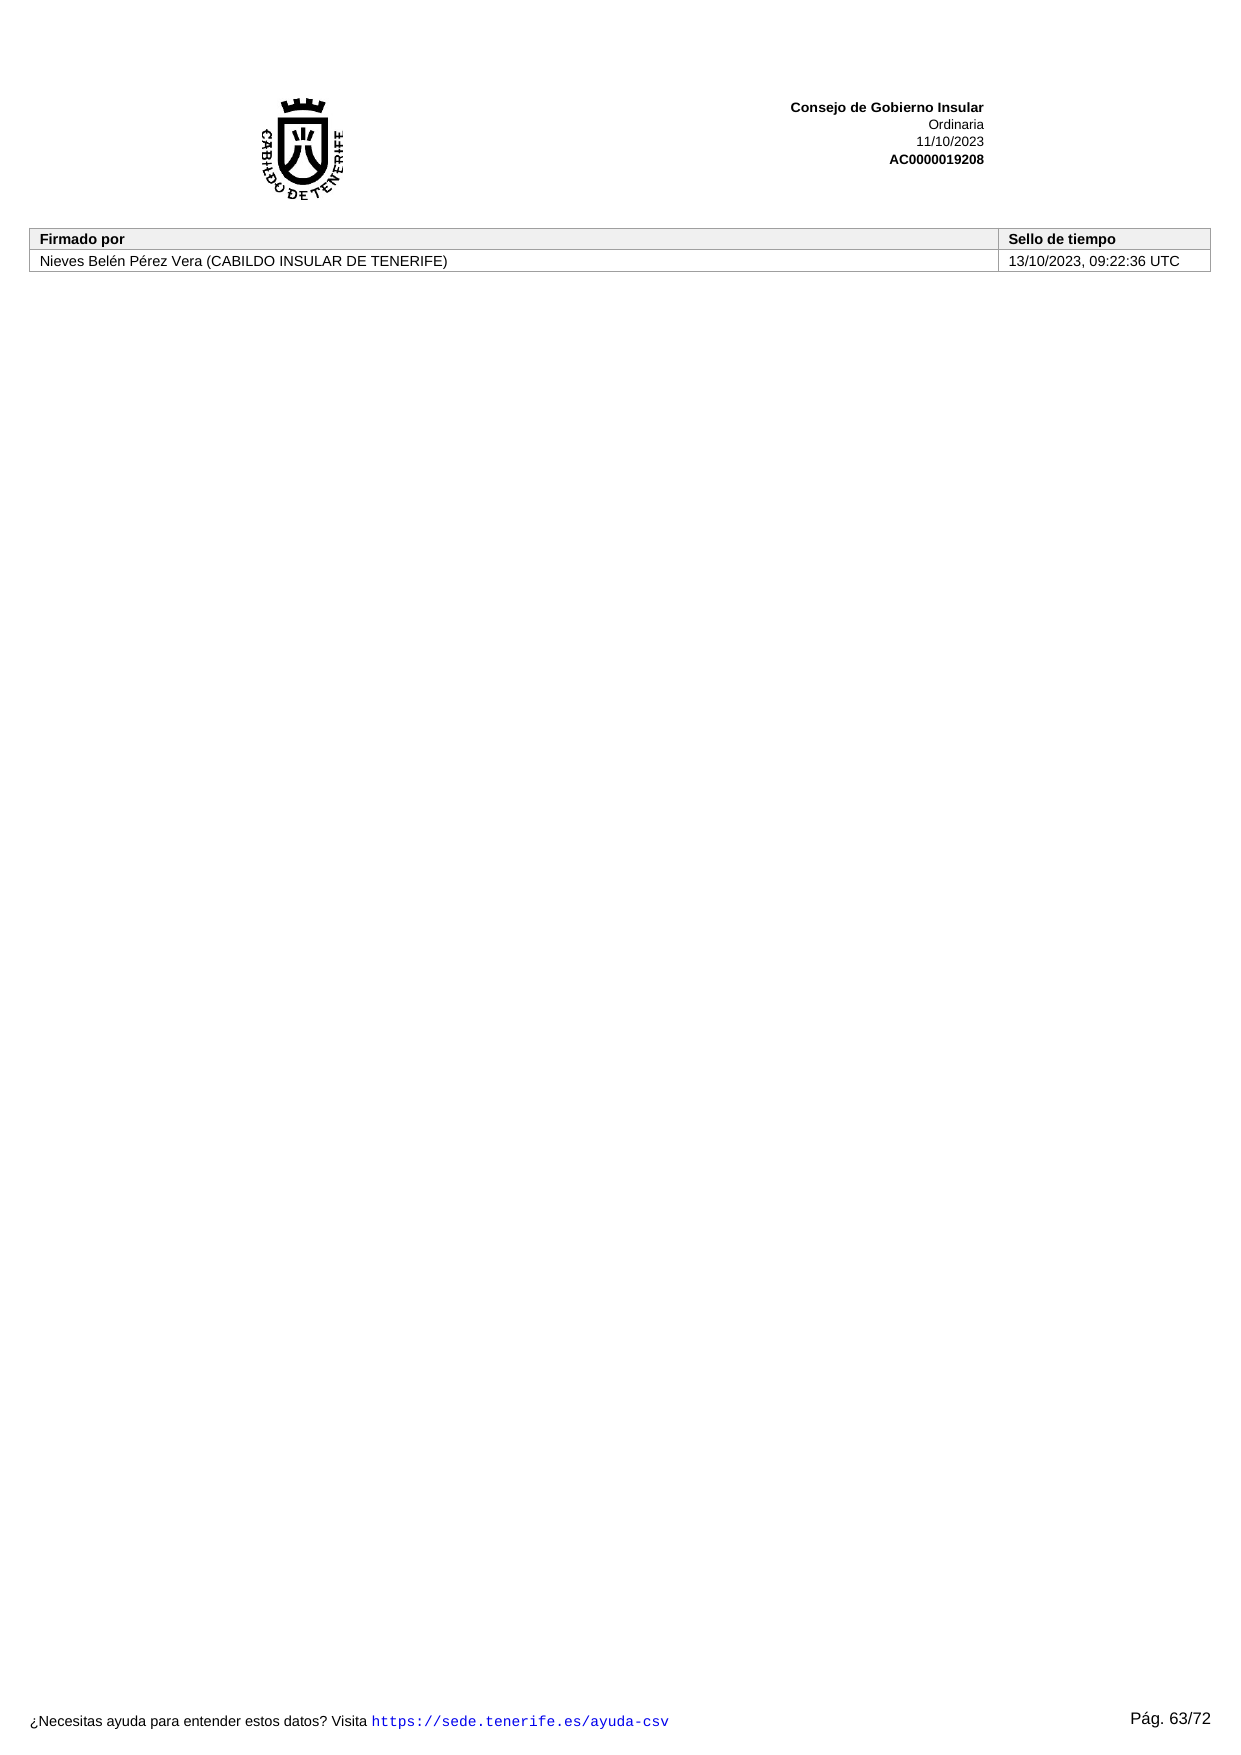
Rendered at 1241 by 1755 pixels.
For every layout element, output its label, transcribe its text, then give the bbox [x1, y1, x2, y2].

table_header Sello de tiempo [999, 229, 1210, 249]
table_cell 13/10/2023, 09:22:36 UTC [999, 250, 1210, 271]
table_header Firmado por [30, 229, 998, 249]
table_cell Nieves Belén Pérez Vera (CABILDO INSULAR DE TENERIFE) [30, 250, 998, 271]
